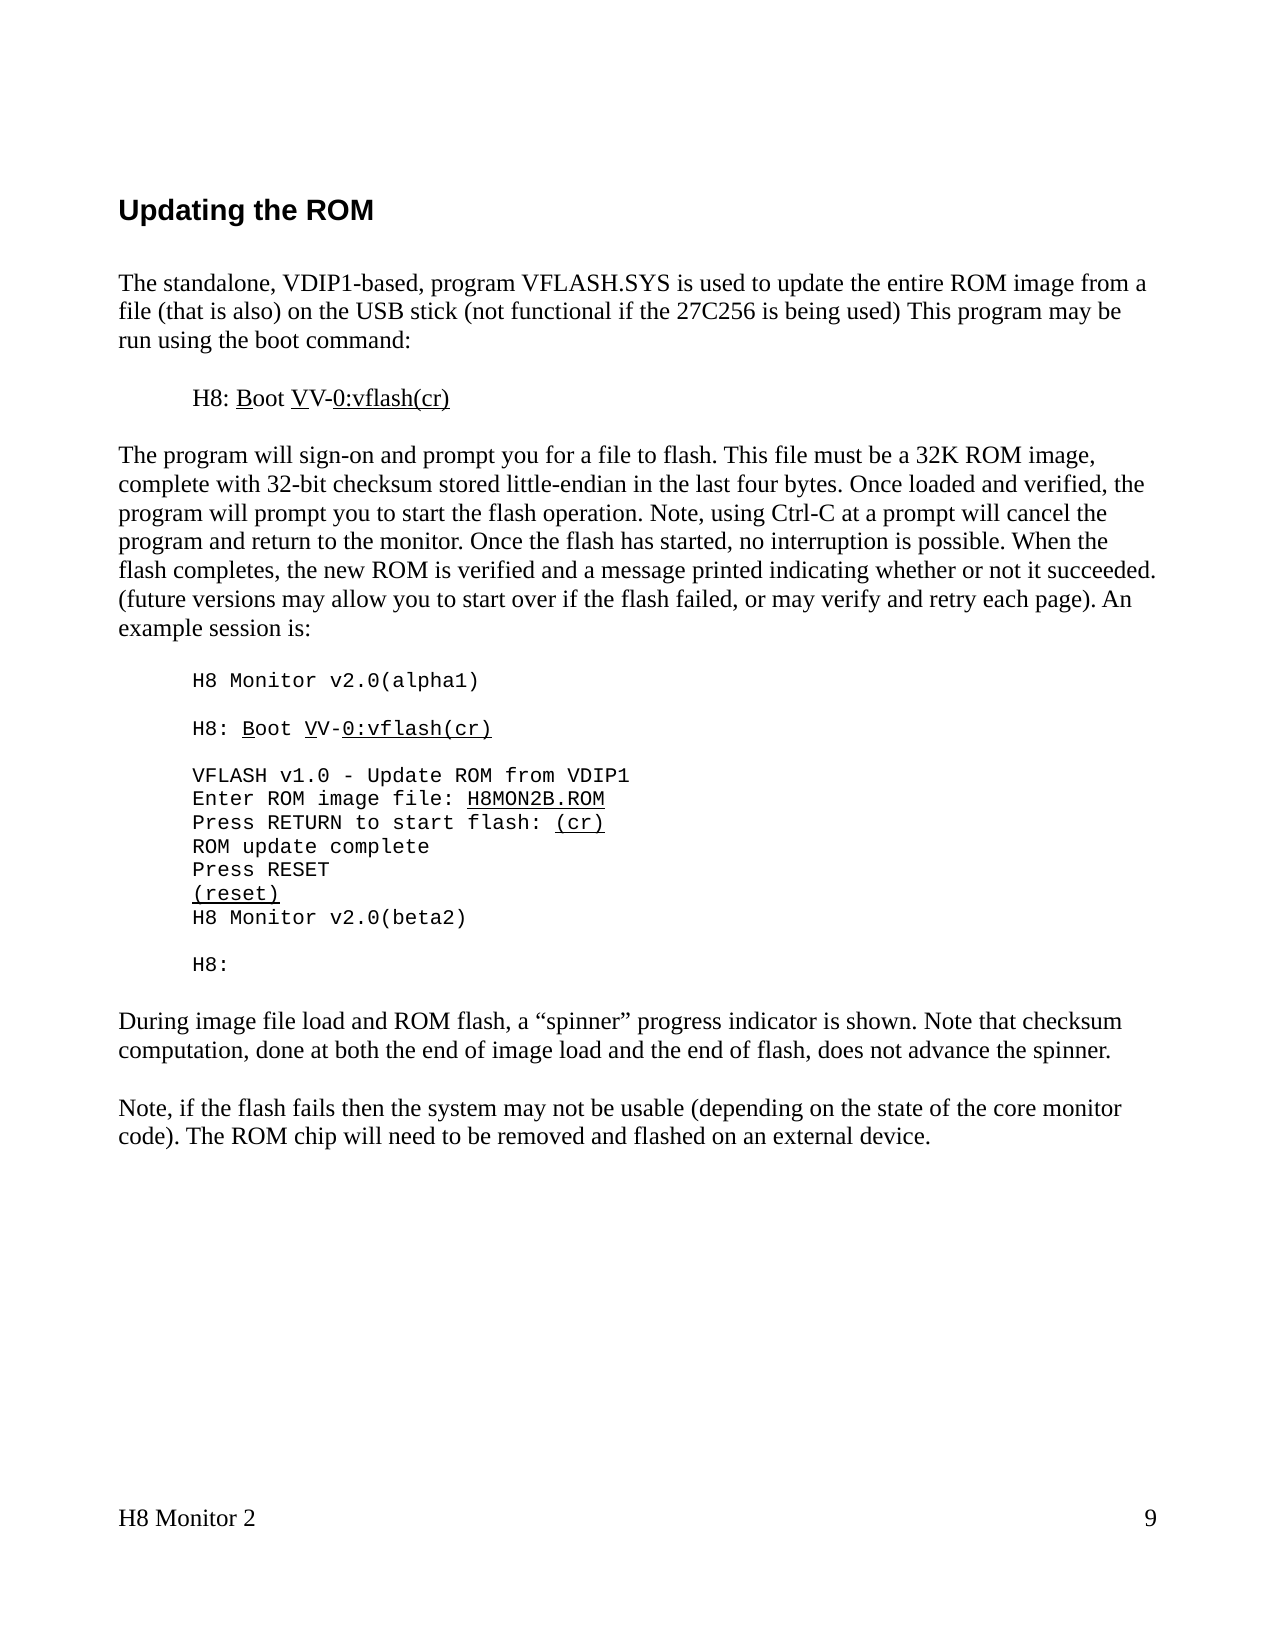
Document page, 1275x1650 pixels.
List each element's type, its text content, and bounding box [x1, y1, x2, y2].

text H8: [192, 954, 1157, 978]
text H8: Boot VV-0:vflash(cr) [192, 383, 1157, 411]
subtitle Updating the ROM [118, 193, 1157, 226]
text Note, if the flash fails then the system may not be usable (depending on the state of the core monitor code). The ROM chip will need to be removed and flashed on an external device. [118, 1093, 1157, 1150]
text ROM update complete [192, 836, 1157, 859]
text H8 Monitor v2.0(alpha1) [192, 670, 1157, 694]
text H8 Monitor v2.0(beta2) [192, 907, 1157, 930]
text During image file load and ROM flash, a “spinner” progress indicator is shown. Note that checksum computation, done at both the end of image load and the end of flash, does not advance the spinner. [118, 1006, 1157, 1064]
text Press RETURN to start flash: (cr) [192, 812, 1157, 836]
text The program will sign-on and prompt you for a file to flash. This file must be a 32K ROM image, complete with 32-bit checksum stored little-endian in the last four bytes. Once loaded and verified, the program will prompt you to start the flash operation. Note, using Ctrl-C at a prompt will cancel the program and return to the monitor. Once the flash has started, no interruption is possible. When the flash completes, the new ROM is verified and a message printed indicating whether or not it succeeded. (future versions may allow you to start over if the flash failed, or may verify and retry each page). An example session is: [118, 440, 1157, 641]
text Enter ROM image file: H8MON2B.ROM [192, 788, 1157, 812]
text Press RESET [192, 859, 1157, 883]
text The standalone, VDIP1-based, program VFLASH.SYS is used to update the entire ROM image from a file (that is also) on the USB stick (not functional if the 27C256 is being used) This program may be run using the boot command: [118, 268, 1157, 354]
text (reset) [192, 883, 1157, 907]
text H8: Boot VV-0:vflash(cr) [192, 717, 1157, 741]
text VFLASH v1.0 - Update ROM from VDIP1 [192, 765, 1157, 788]
